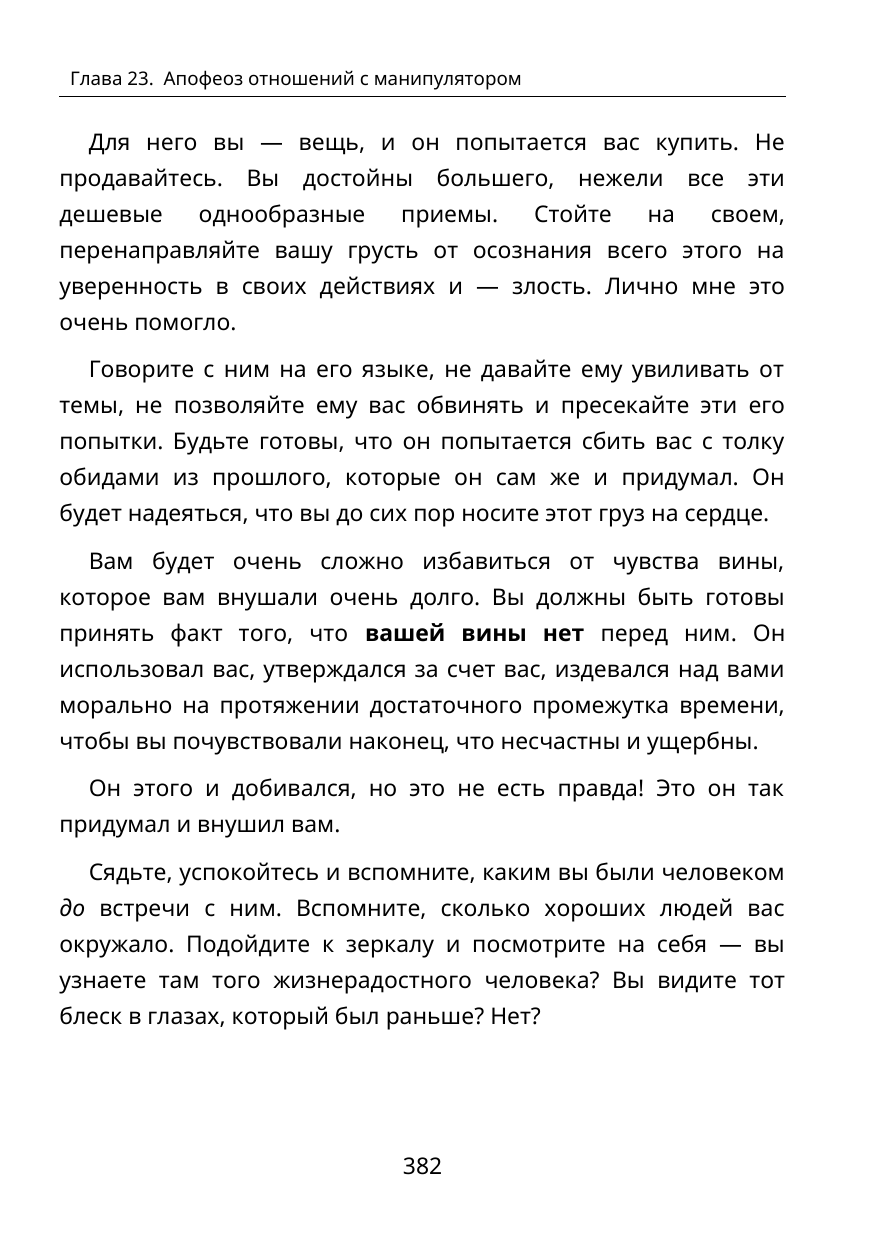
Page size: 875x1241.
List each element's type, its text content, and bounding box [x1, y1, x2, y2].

text Для него вы — вещь, и он попытается вас купить. Не продавайтесь. Вы достойны большего, нежели все эти дешевые однообразные приемы. Стойте на своем, перенаправляйте вашу грусть от осознания всего этого на уверенность в своих действиях и — злость. Лично мне это очень помогло. [59, 126, 786, 337]
text Он этого и добивался, но это не есть правда! Это он так придумал и внушил вам. [59, 772, 786, 839]
text Вам будет очень сложно избавиться от чувства вины, которое вам внушали очень долго. Вы должны быть готовы принять факт того, что вашей вины нет перед ним. Он использовал вас, утверждался за счет вас, издевался над вами морально на протяжении достаточного промежутка времени, чтобы вы почувствовали наконец, что несчастны и ущербны. [59, 545, 786, 756]
text Говорите с ним на его языке, не давайте ему увиливать от темы, не позволяйте ему вас обвинять и пресекайте эти его попытки. Будьте готовы, что он попытается сбить вас с толку обидами из прошлого, которые он сам же и придумал. Он будет надеяться, что вы до сих пор носите этот груз на сердце. [59, 353, 786, 528]
text Сядьте, успокойтесь и вспомните, каким вы были человеком до встречи с ним. Вспомните, сколько хороших людей вас окружало. Подойдите к зеркалу и посмотрите на себя — вы узнаете там того жизнерадостного человека? Вы видите тот блеск в глазах, который был раньше? Нет? [59, 856, 786, 1031]
